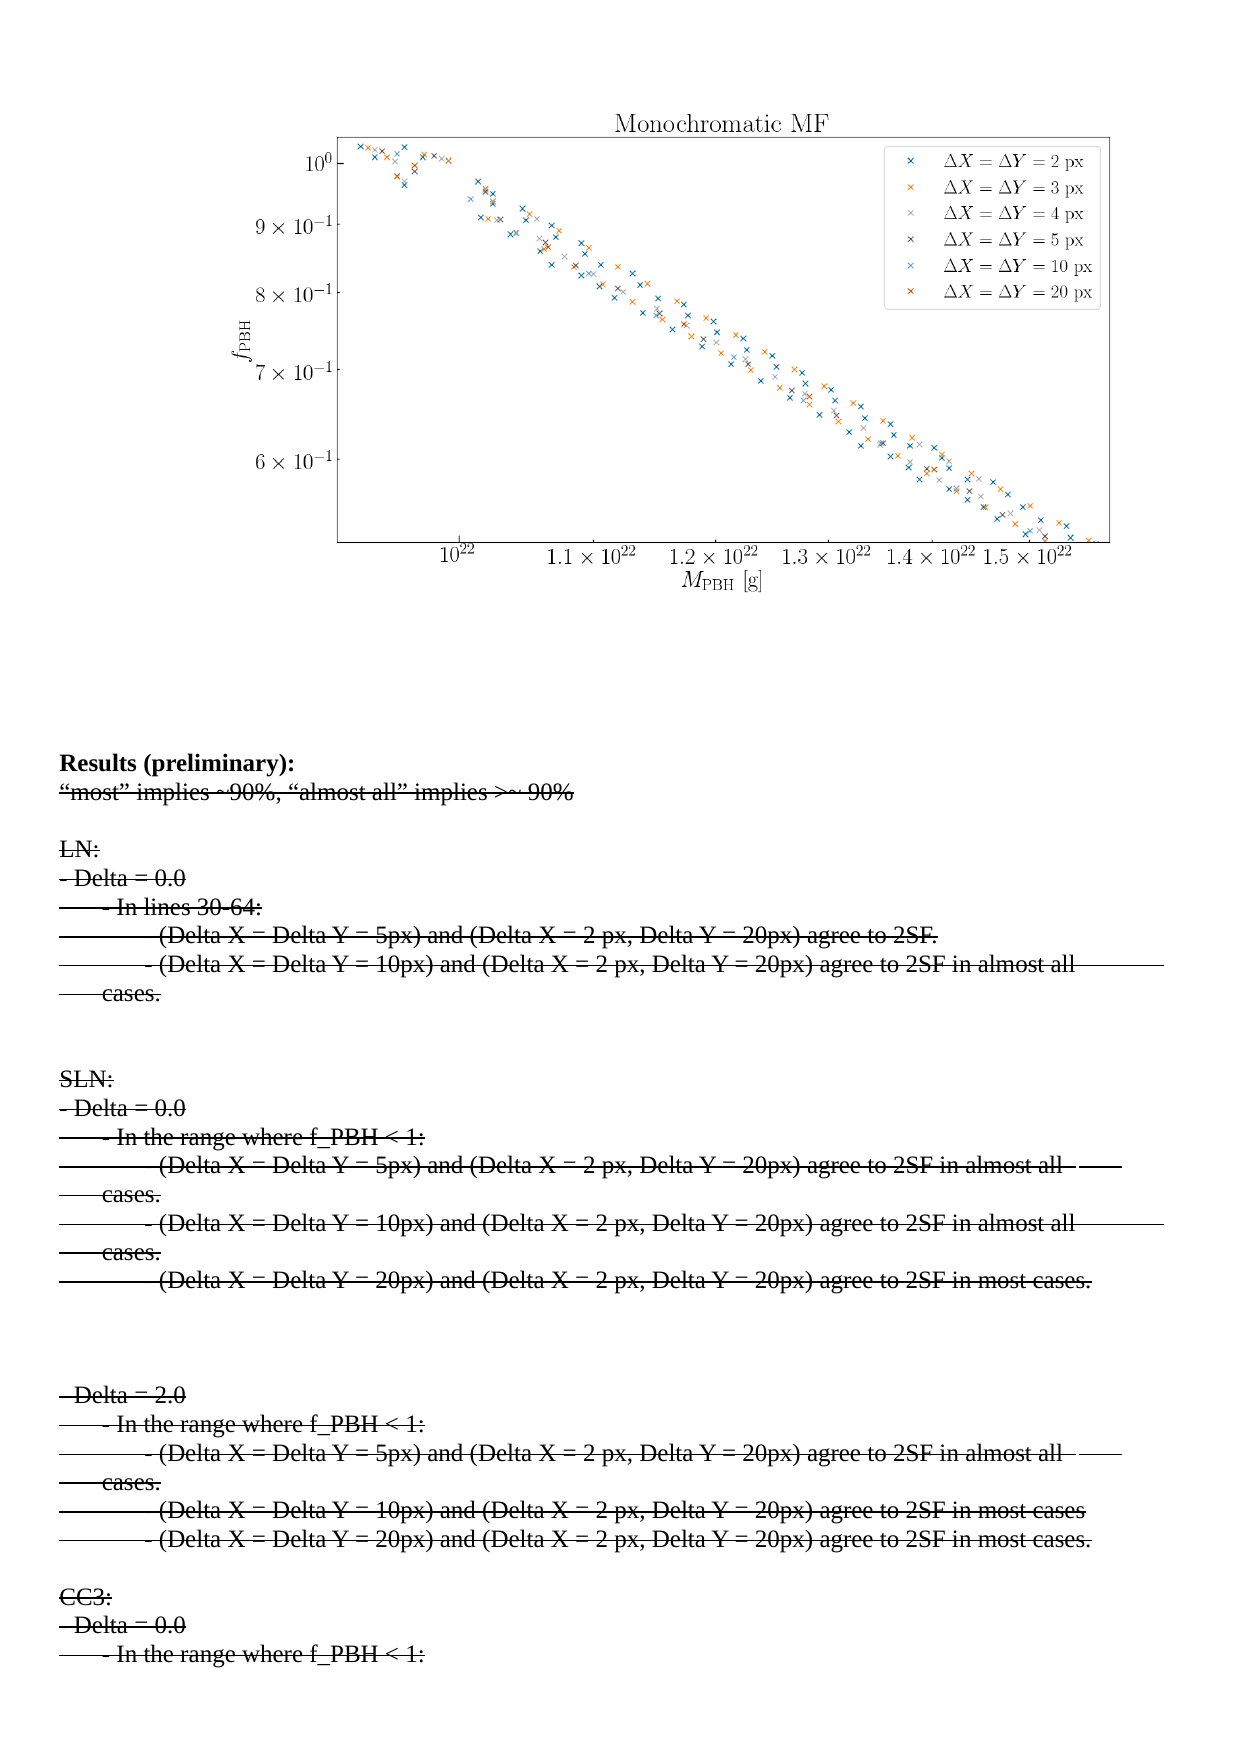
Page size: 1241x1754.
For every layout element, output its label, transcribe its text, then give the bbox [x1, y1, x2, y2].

text - In the range where f_PBH < 1: [59, 1409, 1181, 1438]
text SLN: [59, 1064, 1181, 1093]
text - Delta = 0.0 [59, 863, 1181, 892]
text “most” implies ~90%, “almost all” implies >~ 90% [59, 777, 1181, 806]
text - (Delta X = Delta Y = 20px) and (Delta X = 2 px, Delta Y = 20px) agree to 2SF in most cases. [59, 1266, 1181, 1294]
text - Delta = 0.0 [59, 1611, 1181, 1639]
picture [59, 59, 1182, 662]
text - (Delta X = Delta Y = 10px) and (Delta X = 2 px, Delta Y = 20px) agree to 2SF in almost all cases. [59, 1208, 1181, 1266]
text - In the range where f_PBH < 1: [59, 1639, 1181, 1668]
text Results (preliminary): [59, 748, 1181, 777]
text - (Delta X = Delta Y = 5px) and (Delta X = 2 px, Delta Y = 20px) agree to 2SF. [59, 921, 1181, 949]
text - In the range where f_PBH < 1: [59, 1122, 1181, 1151]
text CC3: [59, 1582, 1181, 1611]
text - (Delta X = Delta Y = 5px) and (Delta X = 2 px, Delta Y = 20px) agree to 2SF in almost all cases. [59, 1151, 1181, 1208]
text - In lines 30-64: [59, 892, 1181, 921]
text - (Delta X = Delta Y = 10px) and (Delta X = 2 px, Delta Y = 20px) agree to 2SF in almost all cases. [59, 949, 1181, 1007]
text LN: [59, 834, 1181, 863]
text - (Delta X = Delta Y = 20px) and (Delta X = 2 px, Delta Y = 20px) agree to 2SF in most cases. [59, 1524, 1181, 1553]
text - Delta = 2.0 [59, 1381, 1181, 1409]
text - (Delta X = Delta Y = 5px) and (Delta X = 2 px, Delta Y = 20px) agree to 2SF in almost all cases. [59, 1438, 1181, 1496]
text - Delta = 0.0 [59, 1093, 1181, 1122]
text - (Delta X = Delta Y = 10px) and (Delta X = 2 px, Delta Y = 20px) agree to 2SF in most cases [59, 1496, 1181, 1524]
